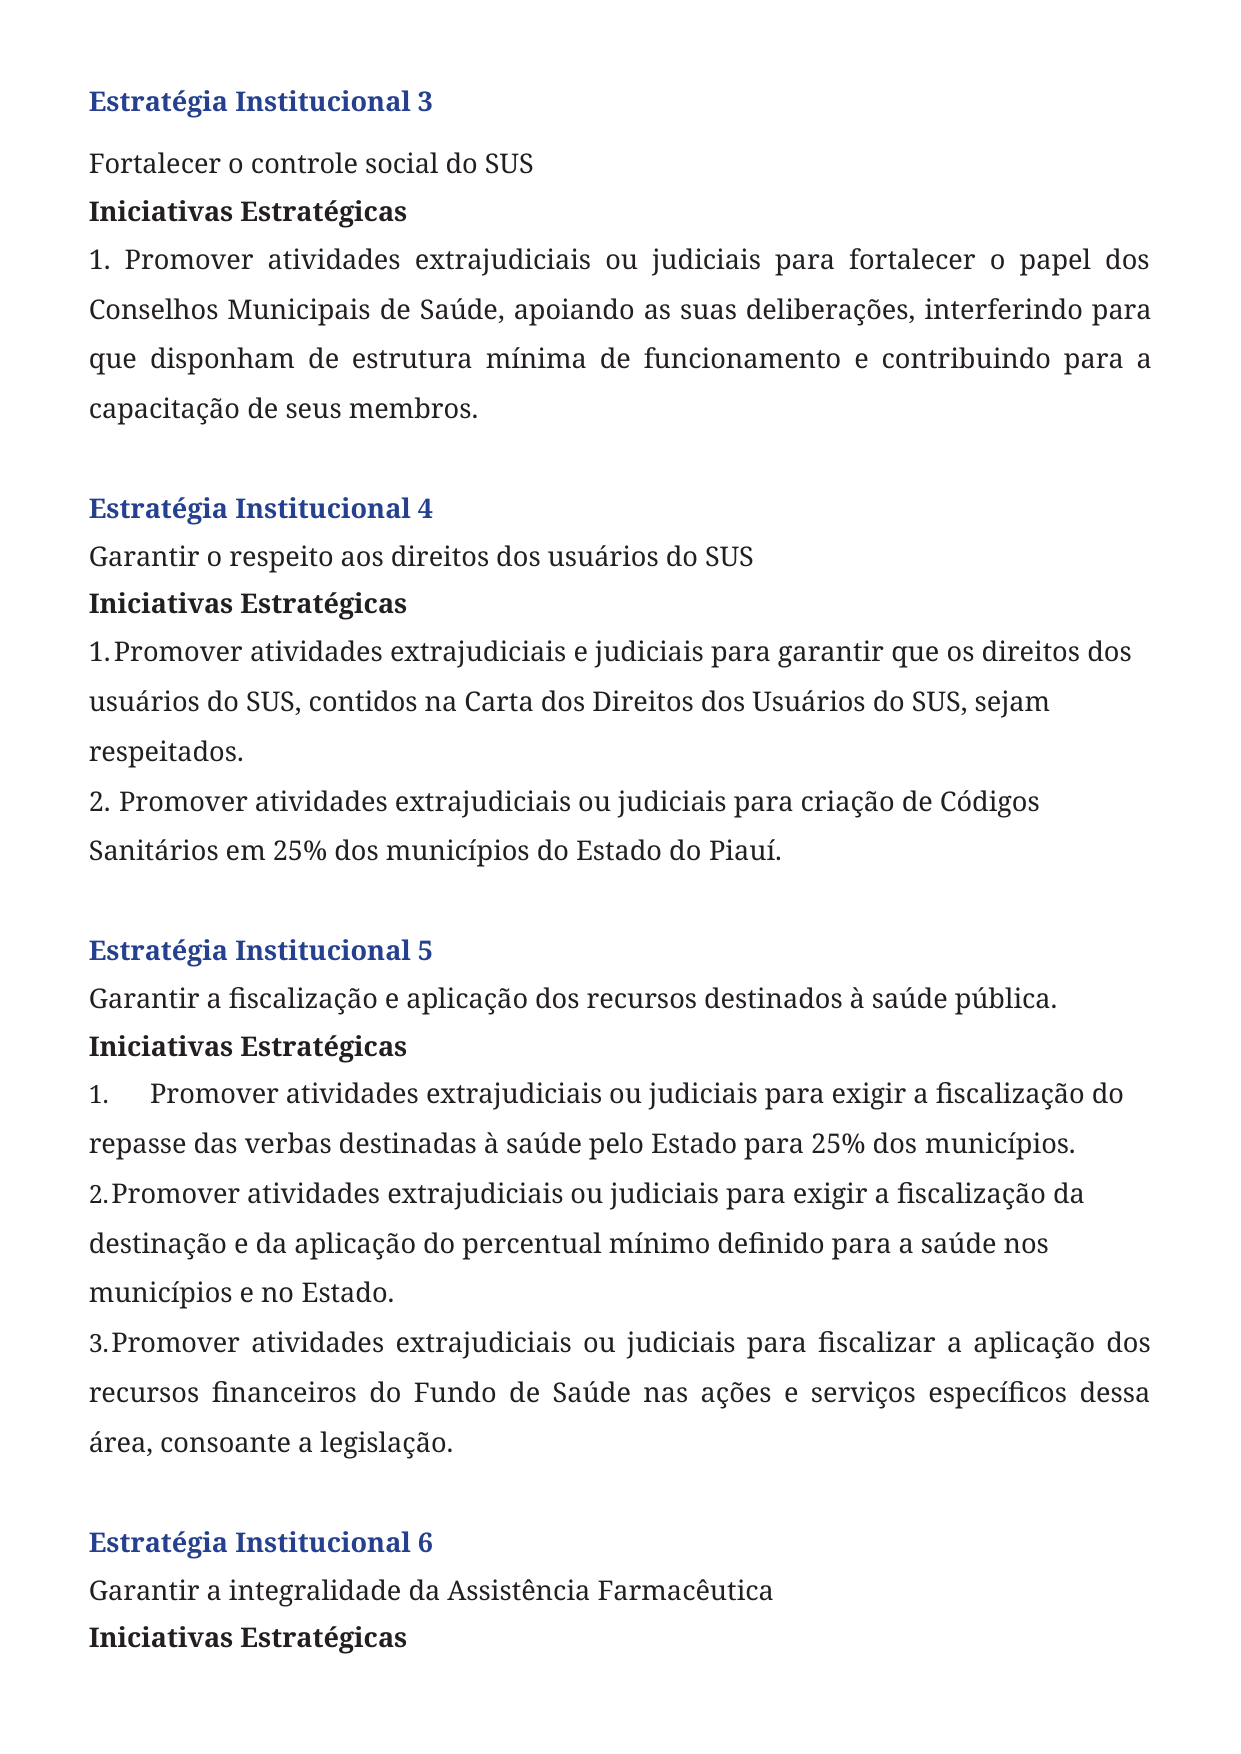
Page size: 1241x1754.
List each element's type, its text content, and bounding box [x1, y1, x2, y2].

list Promover atividades extrajudiciais ou judiciais para criação de Códigos Sanitários em 25% dos municípios do Estado do Piauí. [88, 782, 1152, 869]
text Garantir a fiscalização e aplicação dos recursos destinados à saúde pública. [88, 979, 1240, 1016]
subtitle Iniciativas Estratégicas [88, 1027, 1240, 1064]
list Promover atividades extrajudiciais ou judiciais para exigir a fiscalização do repasse das verbas destinadas à saúde pelo Estado para 25% dos municípios. [88, 1075, 1152, 1162]
list Promover atividades extrajudiciais ou judiciais para fiscalizar a aplicação dos recursos financeiros do Fundo de Saúde nas ações e serviços específicos dessa área, consoante a legislação. [88, 1324, 1152, 1460]
text Garantir o respeito aos direitos dos usuários do SUS [88, 537, 1240, 574]
text 1. Promover atividades extrajudiciais ou judiciais para fortalecer o papel dos Conselhos Municipais de Saúde, apoiando as suas deliberações, interferindo para que disponham de estrutura mínima de funcionamento e contribuindo para a capacitação de seus membros. [88, 240, 1152, 426]
subtitle Estratégia Institucional 4 [88, 489, 1240, 526]
subtitle Iniciativas Estratégicas [88, 585, 1240, 622]
text Garantir a integralidade da Assistência Farmacêutica [88, 1571, 1240, 1608]
subtitle Iniciativas Estratégicas [88, 193, 1240, 229]
text Fortalecer o controle social do SUS [88, 145, 1240, 182]
subtitle Iniciativas Estratégicas [88, 1619, 1240, 1656]
list Promover atividades extrajudiciais e judiciais para garantir que os direitos dos usuários do SUS, contidos na Carta dos Direitos dos Usuários do SUS, sejam respeitados. [88, 633, 1151, 769]
list Promover atividades extrajudiciais ou judiciais para exigir a fiscalização da destinação e da aplicação do percentual mínimo definido para a saúde nos municípios e no Estado. [88, 1174, 1152, 1311]
subtitle Estratégia Institucional 3 [88, 82, 1240, 119]
subtitle Estratégia Institucional 5 [88, 932, 1240, 968]
subtitle Estratégia Institucional 6 [88, 1523, 1240, 1560]
